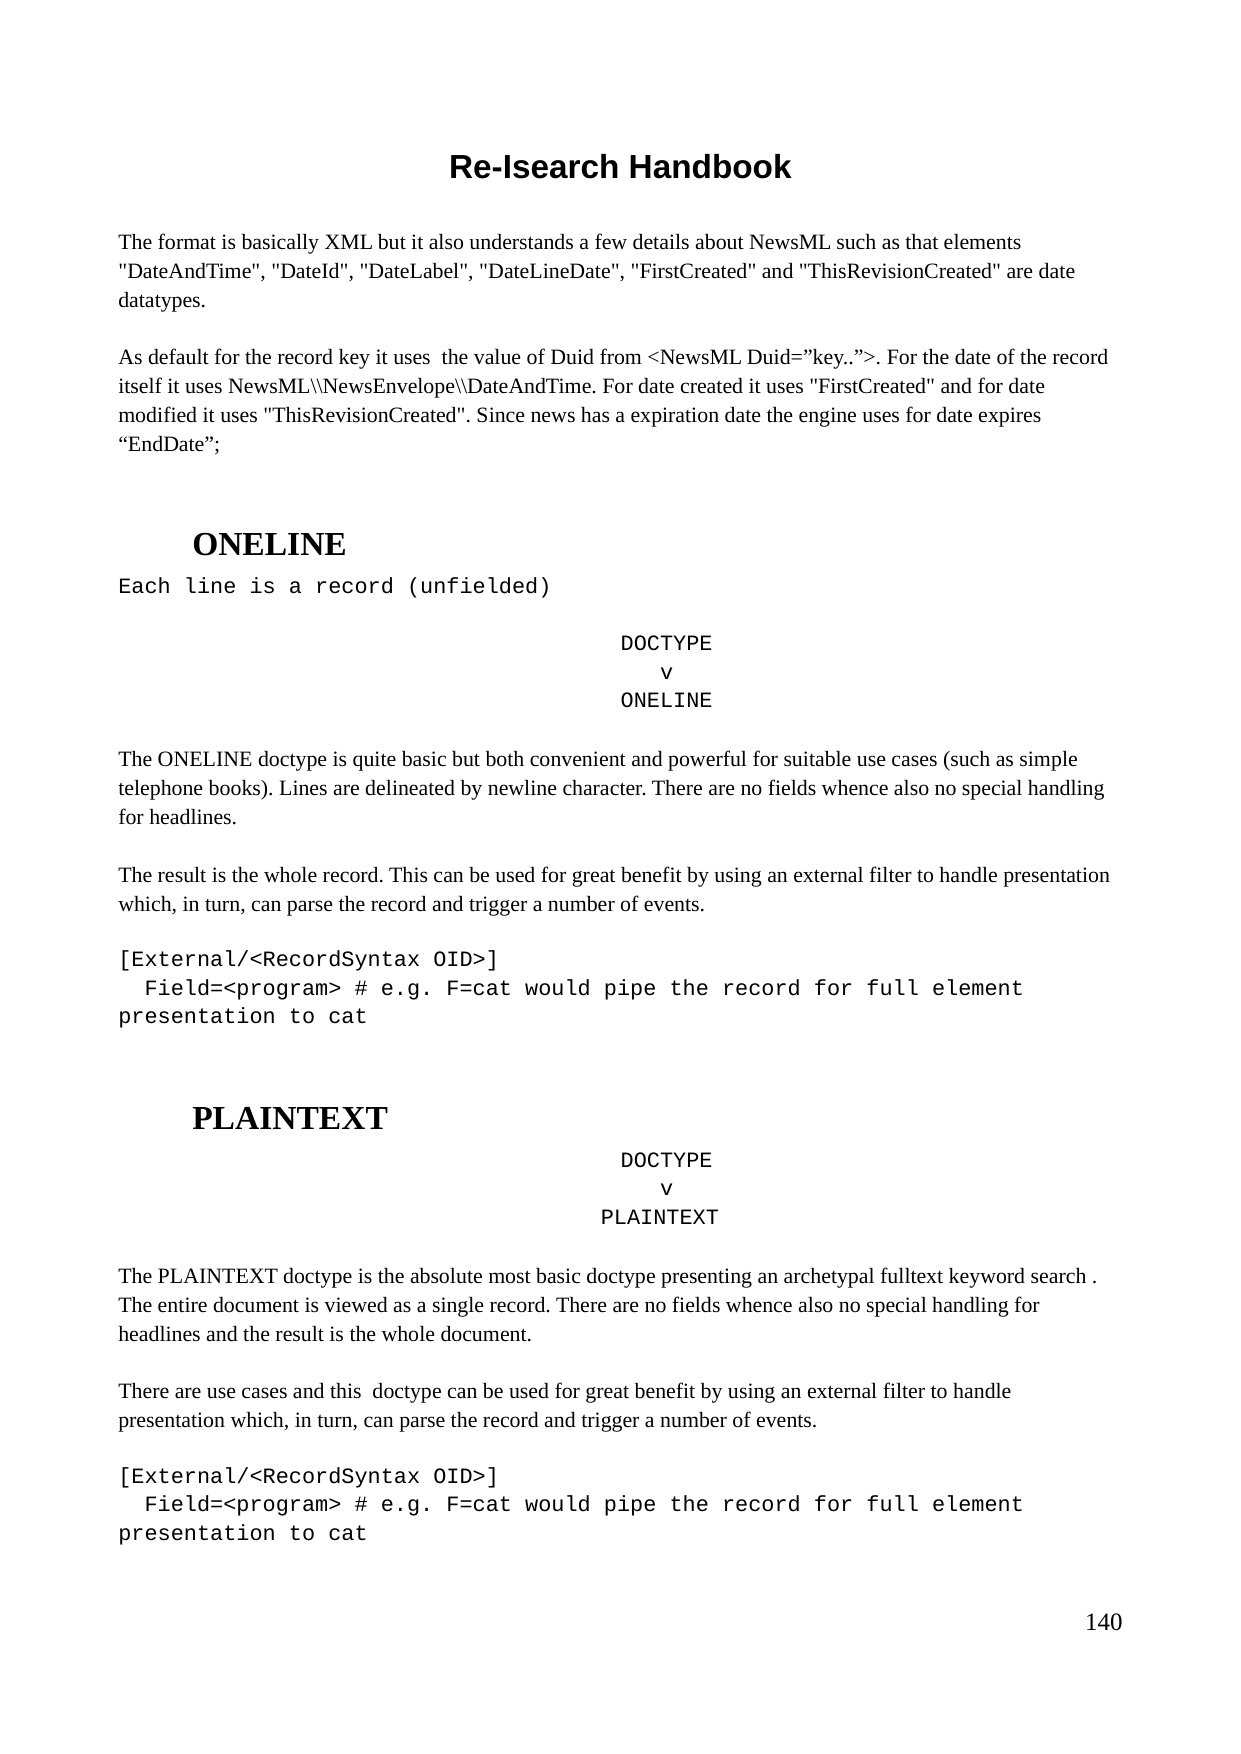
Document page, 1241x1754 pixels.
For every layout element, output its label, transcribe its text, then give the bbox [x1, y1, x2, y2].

text PLAINTEXT [118, 1206, 1122, 1231]
subtitle PLAINTEXT [118, 1098, 1122, 1137]
text As default for the record key it uses the value of Duid from <NewsML Duid=”key..”>. For the date of the record itself it uses NewsML\\NewsEnvelope\\DateAndTime. For date created it uses "FirstCreated" and for date modified it uses "ThisRevisionCreated". Since news has a expiration date the engine uses for date expires “EndDate”; [118, 344, 1122, 456]
text The ONELINE doctype is quite basic but both convenient and powerful for suitable use cases (such as simple telephone books). Lines are delineated by newline character. There are no fields whence also no special handling for headlines. [118, 746, 1122, 829]
text Field=<program> # e.g. F=cat would pipe the record for full element presentation to cat [118, 1493, 1122, 1546]
text v [118, 661, 1122, 686]
text There are use cases and this doctype can be used for great benefit by using an external filter to handle presentation which, in turn, can parse the record and trigger a number of events. [118, 1378, 1122, 1432]
text The PLAINTEXT doctype is the absolute most basic doctype presenting an archetypal fulltext keyword search . The entire document is viewed as a single record. There are no fields whence also no special handling for headlines and the result is the whole document. [118, 1263, 1122, 1346]
text DOCTYPE [118, 1149, 1122, 1174]
text Each line is a record (unfielded) [118, 576, 1122, 600]
text v [118, 1177, 1122, 1202]
text Field=<program> # e.g. F=cat would pipe the record for full element presentation to cat [118, 977, 1122, 1030]
text [External/<RecordSyntax OID>] [118, 1465, 1122, 1489]
subtitle ONELINE [118, 524, 1122, 563]
text DOCTYPE [118, 632, 1122, 657]
text [External/<RecordSyntax OID>] [118, 948, 1122, 973]
text ONELINE [118, 689, 1122, 714]
text The format is basically XML but it also understands a few details about NewsML such as that elements "DateAndTime", "DateId", "DateLabel", "DateLineDate", "FirstCreated" and "ThisRevisionCreated" are date datatypes. [118, 229, 1122, 312]
text The result is the whole record. This can be used for great benefit by using an external filter to handle presentation which, in turn, can parse the record and trigger a number of events. [118, 862, 1122, 916]
